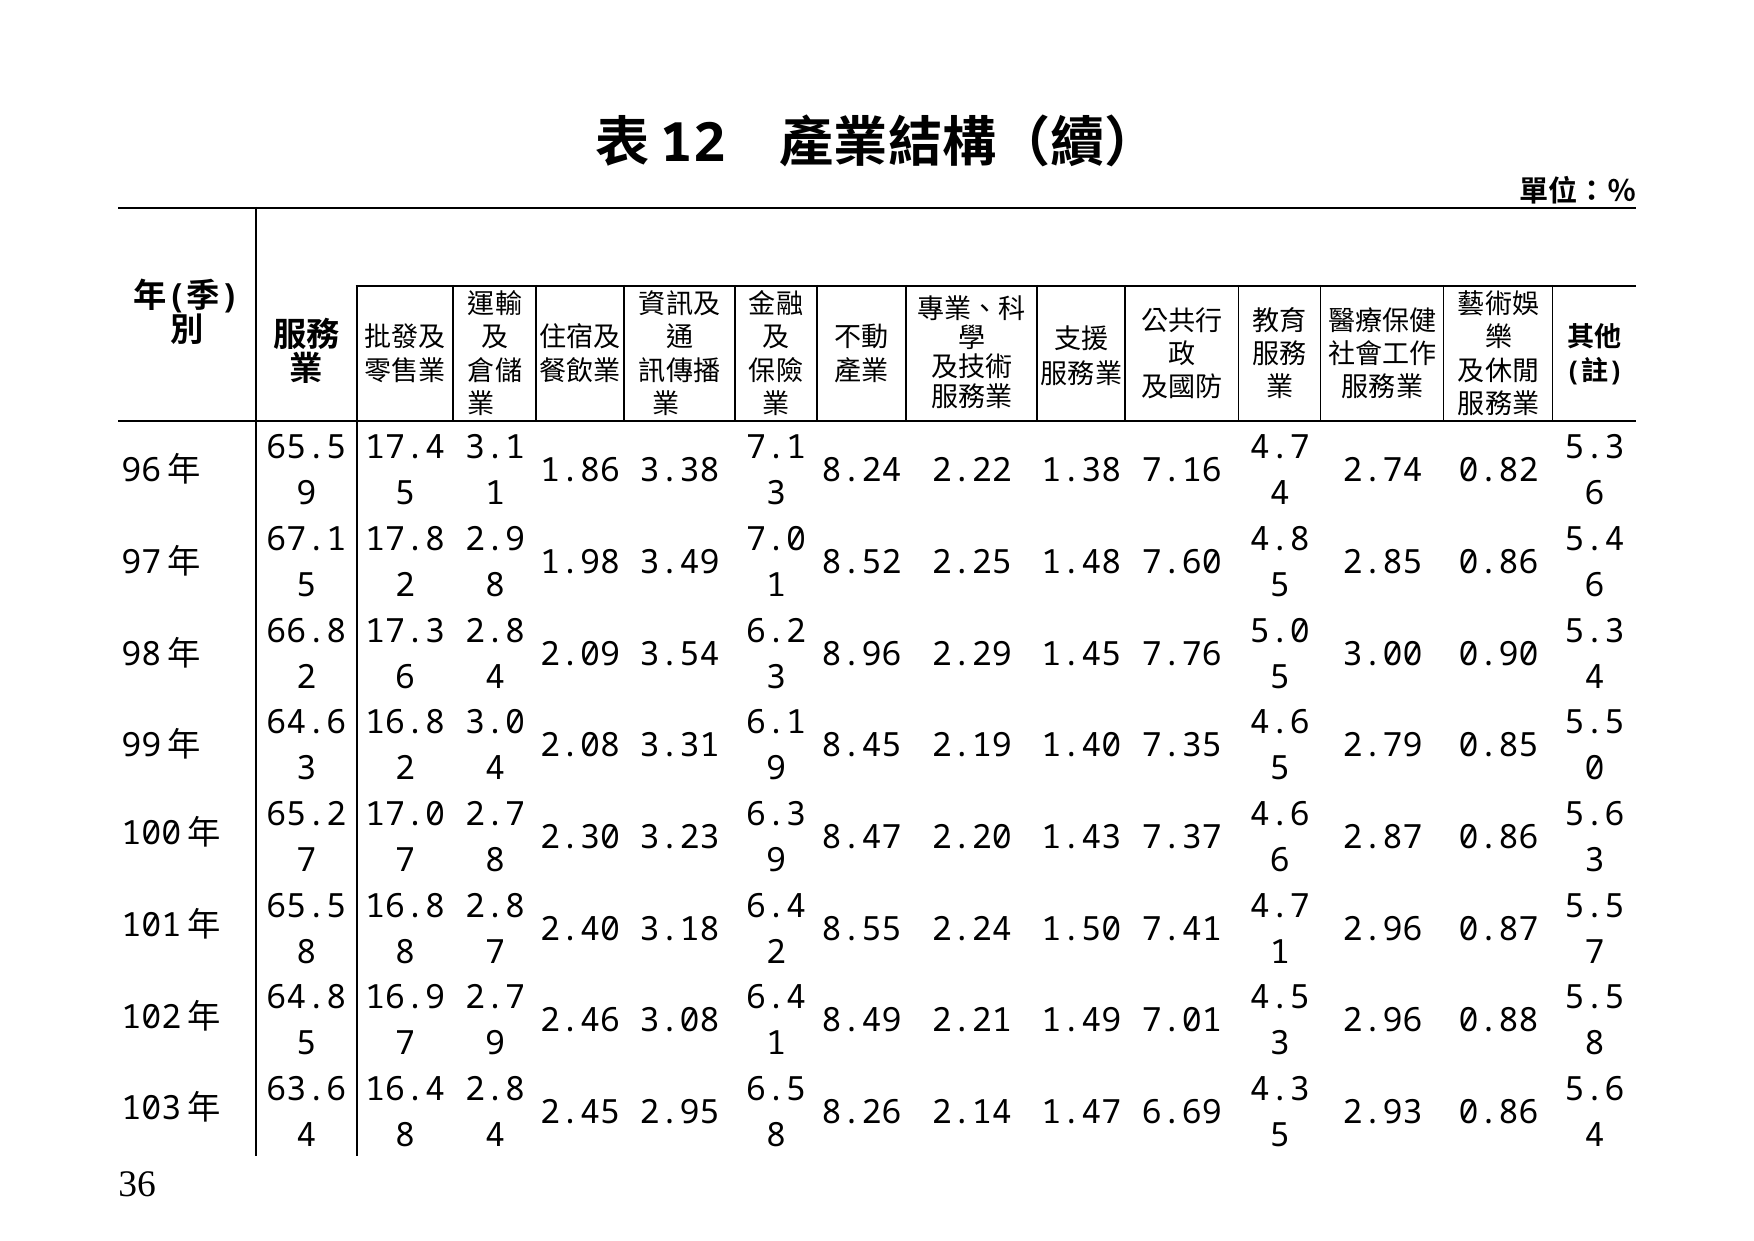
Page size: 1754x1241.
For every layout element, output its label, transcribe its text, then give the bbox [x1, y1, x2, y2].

table_cell 98年 [118, 606, 255, 697]
table_cell 4.85 [1238, 514, 1321, 606]
table_cell 3.54 [624, 606, 735, 697]
table_cell 批發及 零售業 [358, 287, 452, 420]
table_cell 2.20 [906, 789, 1037, 881]
table_cell 3.31 [624, 697, 735, 789]
table_cell 5.05 [1238, 606, 1321, 697]
table_cell 2.22 [906, 422, 1037, 514]
subtitle 表12 產業結構（續） [118, 99, 1636, 178]
table_cell 103年 [118, 1064, 255, 1156]
table_cell 2.98 [453, 514, 536, 606]
table_cell 7.13 [735, 422, 817, 514]
table_cell 0.88 [1444, 972, 1553, 1064]
table_cell 6.39 [735, 789, 817, 881]
table_cell 4.71 [1238, 881, 1321, 972]
table_cell 8.49 [817, 972, 906, 1064]
table_cell 2.30 [536, 789, 624, 881]
table_cell 3.49 [624, 514, 735, 606]
table_cell 3.18 [624, 881, 735, 972]
table_cell 17.82 [358, 514, 453, 606]
table_cell 3.11 [453, 422, 536, 514]
table_cell 66.82 [257, 606, 356, 697]
table_cell 2.29 [906, 606, 1037, 697]
table_cell 2.96 [1321, 972, 1443, 1064]
table_cell 17.07 [358, 789, 453, 881]
table_cell 67.15 [257, 514, 356, 606]
table_cell 4.66 [1238, 789, 1321, 881]
table_cell 2.93 [1321, 1064, 1443, 1156]
table_cell 65.58 [257, 881, 356, 972]
table_cell 0.85 [1444, 697, 1553, 789]
table_cell 7.41 [1125, 881, 1238, 972]
table_cell 2.87 [453, 881, 536, 972]
table_cell 3.23 [624, 789, 735, 881]
table_cell 5.58 [1553, 972, 1636, 1064]
table_cell 2.84 [453, 1064, 536, 1156]
table_cell 8.52 [817, 514, 906, 606]
table_cell 100年 [118, 789, 255, 881]
table_cell 資訊及通 訊傳播業 [625, 287, 734, 420]
table_cell 0.86 [1444, 1064, 1553, 1156]
table_cell 1.49 [1037, 972, 1125, 1064]
table_cell 5.46 [1553, 514, 1636, 606]
table_cell 1.45 [1037, 606, 1125, 697]
table_cell 1.43 [1037, 789, 1125, 881]
table_cell 16.97 [358, 972, 453, 1064]
table_cell 2.79 [1321, 697, 1443, 789]
table_cell 7.01 [735, 514, 817, 606]
table_cell 1.48 [1037, 514, 1125, 606]
table_cell 0.90 [1444, 606, 1553, 697]
table_cell 16.48 [358, 1064, 453, 1156]
table_cell 其他 (註) [1553, 287, 1636, 420]
table_cell 1.86 [536, 422, 624, 514]
table_cell 65.59 [257, 422, 356, 514]
table_cell 1.47 [1037, 1064, 1125, 1156]
table_cell 96年 [118, 422, 255, 514]
table_cell 2.46 [536, 972, 624, 1064]
table_cell 17.36 [358, 606, 453, 697]
table_cell 6.23 [735, 606, 817, 697]
table_cell 5.36 [1553, 422, 1636, 514]
table_cell 7.16 [1125, 422, 1238, 514]
table_cell 7.76 [1125, 606, 1238, 697]
table_cell 2.21 [906, 972, 1037, 1064]
table_cell 8.24 [817, 422, 906, 514]
table_cell 8.55 [817, 881, 906, 972]
table_cell 不動 產業 [818, 287, 905, 420]
table_cell 醫療保健 社會工作 服務業 [1321, 287, 1443, 420]
table_cell 8.26 [817, 1064, 906, 1156]
table_cell 99年 [118, 697, 255, 789]
table_cell 64.85 [257, 972, 356, 1064]
table_cell 16.88 [358, 881, 453, 972]
table_cell 4.53 [1238, 972, 1321, 1064]
text 單位：％ [118, 178, 1636, 207]
table_cell 5.50 [1553, 697, 1636, 789]
table_cell 101年 [118, 881, 255, 972]
table_cell 支援 服務業 [1038, 287, 1124, 420]
table_cell 3.38 [624, 422, 735, 514]
table_cell 0.86 [1444, 789, 1553, 881]
table_cell 0.86 [1444, 514, 1553, 606]
table_cell 藝術娛樂 及休閒 服務業 [1444, 287, 1552, 420]
table_cell 2.08 [536, 697, 624, 789]
table_cell 6.42 [735, 881, 817, 972]
table_cell 公共行政 及國防 [1126, 287, 1238, 420]
table_cell 63.64 [257, 1064, 356, 1156]
table_cell 專業、科學 及技術 服務業 [907, 287, 1036, 420]
table_cell 2.19 [906, 697, 1037, 789]
table_cell 2.25 [906, 514, 1037, 606]
table_cell 4.65 [1238, 697, 1321, 789]
table_cell 8.45 [817, 697, 906, 789]
table_cell 65.27 [257, 789, 356, 881]
table_cell 6.58 [735, 1064, 817, 1156]
table_cell 3.04 [453, 697, 536, 789]
table_cell 6.69 [1125, 1064, 1238, 1156]
table_cell 2.09 [536, 606, 624, 697]
table_cell 0.82 [1444, 422, 1553, 514]
table_cell 7.37 [1125, 789, 1238, 881]
table_cell 16.82 [358, 697, 453, 789]
table_cell 服務業 [257, 285, 356, 420]
table_cell 17.45 [358, 422, 453, 514]
table_cell 2.78 [453, 789, 536, 881]
table_cell 97年 [118, 514, 255, 606]
table_cell 2.40 [536, 881, 624, 972]
table_cell 64.63 [257, 697, 356, 789]
table_cell 5.57 [1553, 881, 1636, 972]
table_cell 8.47 [817, 789, 906, 881]
table_cell 2.45 [536, 1064, 624, 1156]
table_cell 3.00 [1321, 606, 1443, 697]
table_header [257, 209, 1636, 285]
table_cell 教育 服務業 [1239, 287, 1320, 420]
table_cell 1.40 [1037, 697, 1125, 789]
table_cell 7.60 [1125, 514, 1238, 606]
table_cell 5.64 [1553, 1064, 1636, 1156]
table_cell 2.24 [906, 881, 1037, 972]
table_cell 6.41 [735, 972, 817, 1064]
table_cell 1.50 [1037, 881, 1125, 972]
table_cell 8.96 [817, 606, 906, 697]
table_cell 0.87 [1444, 881, 1553, 972]
table_cell 4.35 [1238, 1064, 1321, 1156]
table_cell 2.95 [624, 1064, 735, 1156]
table_cell 2.74 [1321, 422, 1443, 514]
table_cell 2.87 [1321, 789, 1443, 881]
table_header 年(季)別 [118, 209, 255, 420]
table_cell 運輸及 倉儲業 [454, 287, 535, 420]
table_cell 2.14 [906, 1064, 1037, 1156]
table_cell 7.01 [1125, 972, 1238, 1064]
table_cell 1.38 [1037, 422, 1125, 514]
table_cell 2.84 [453, 606, 536, 697]
table_cell 金融及 保險業 [736, 287, 816, 420]
table_cell 6.19 [735, 697, 817, 789]
table_cell 4.74 [1238, 422, 1321, 514]
table_cell 2.96 [1321, 881, 1443, 972]
table_cell 2.85 [1321, 514, 1443, 606]
table_cell 1.98 [536, 514, 624, 606]
table_cell 5.63 [1553, 789, 1636, 881]
table_cell 3.08 [624, 972, 735, 1064]
table_cell 102年 [118, 972, 255, 1064]
table_cell 5.34 [1553, 606, 1636, 697]
table_cell 住宿及 餐飲業 [537, 287, 623, 420]
table_cell 2.79 [453, 972, 536, 1064]
table_cell 7.35 [1125, 697, 1238, 789]
